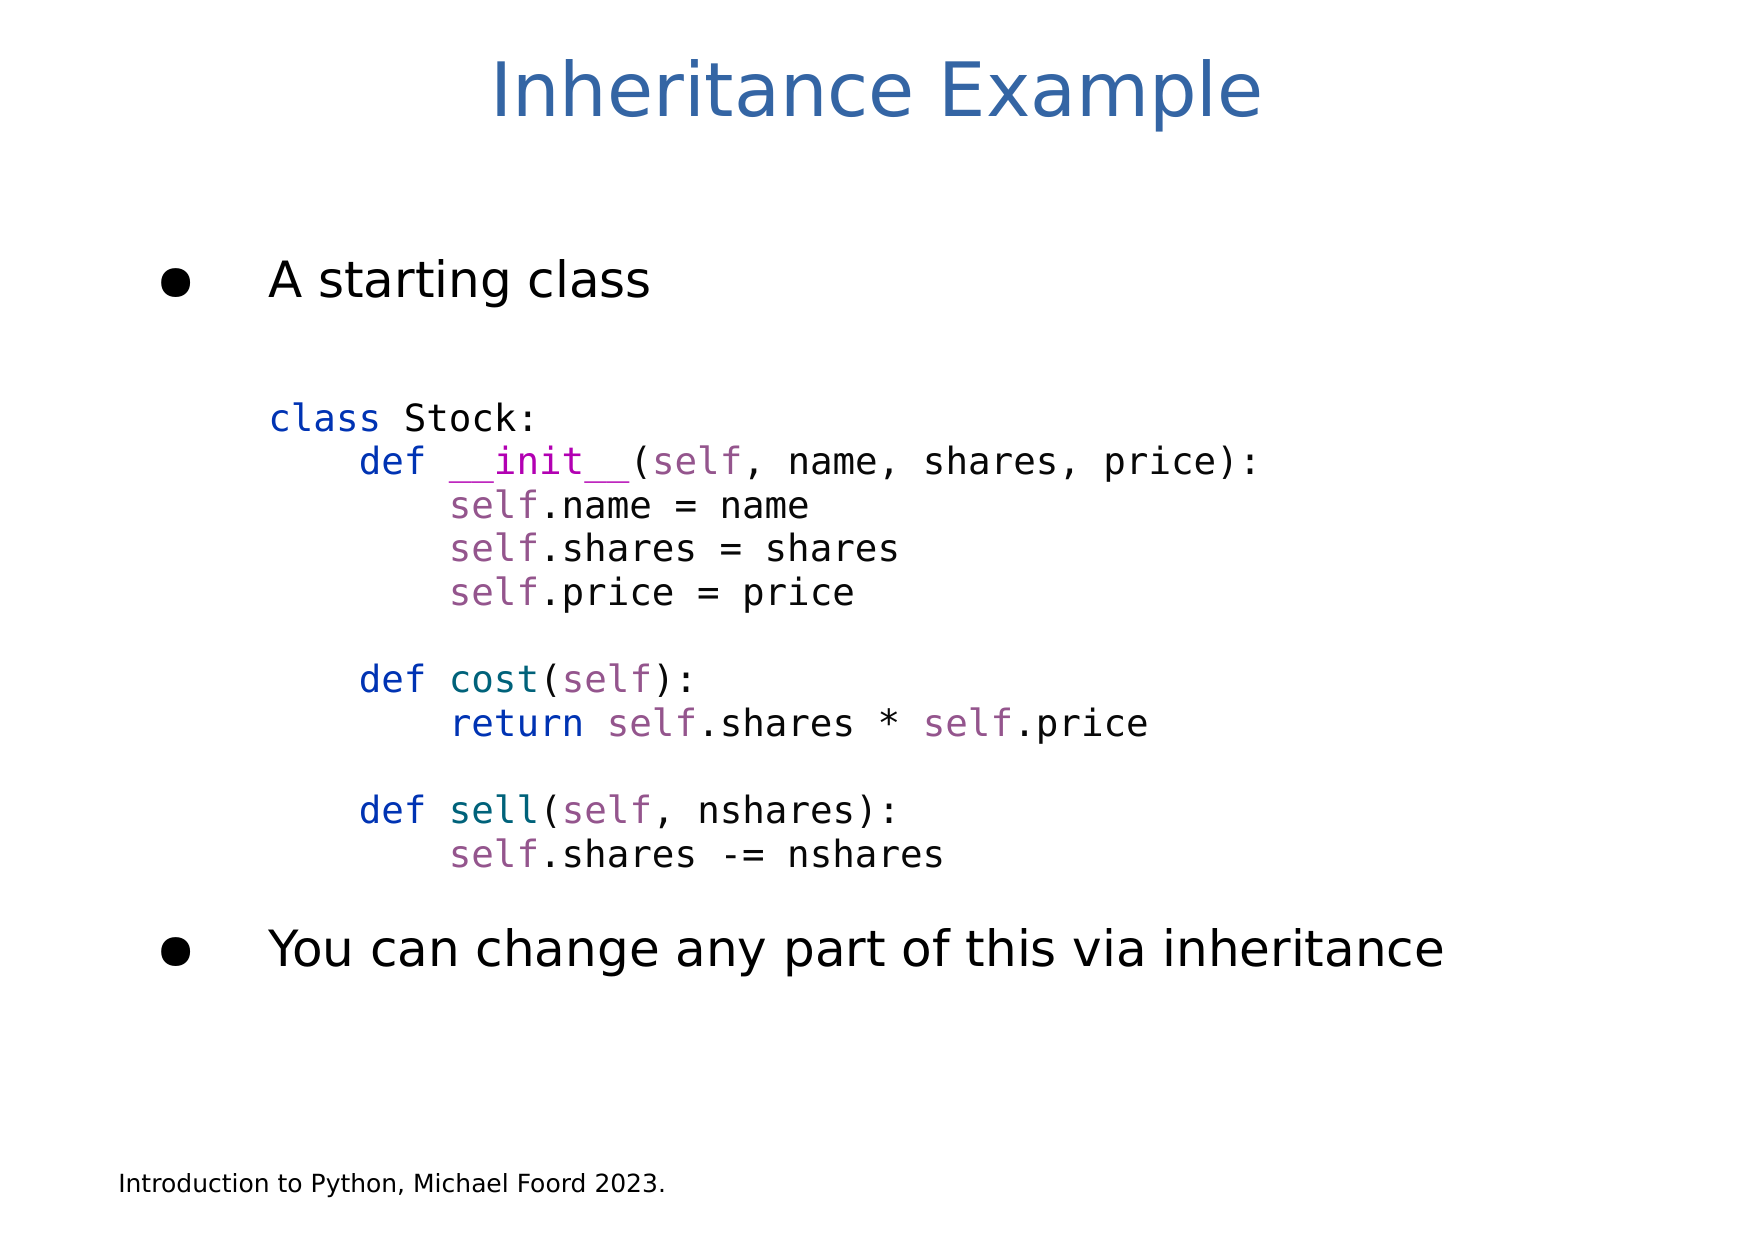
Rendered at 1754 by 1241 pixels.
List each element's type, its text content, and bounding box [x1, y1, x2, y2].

text class Stock: def __init__(self, name, shares, price): self.name = name self.shares = shares self.price = price def cost(self): return self.shares * self.price def sell(self, nshares): self.shares -= nshares [268, 396, 1636, 920]
list You can change any part of this via inheritance [156, 920, 1636, 978]
list A starting class [156, 251, 1636, 309]
subtitle Inheritance Example [118, 47, 1636, 134]
